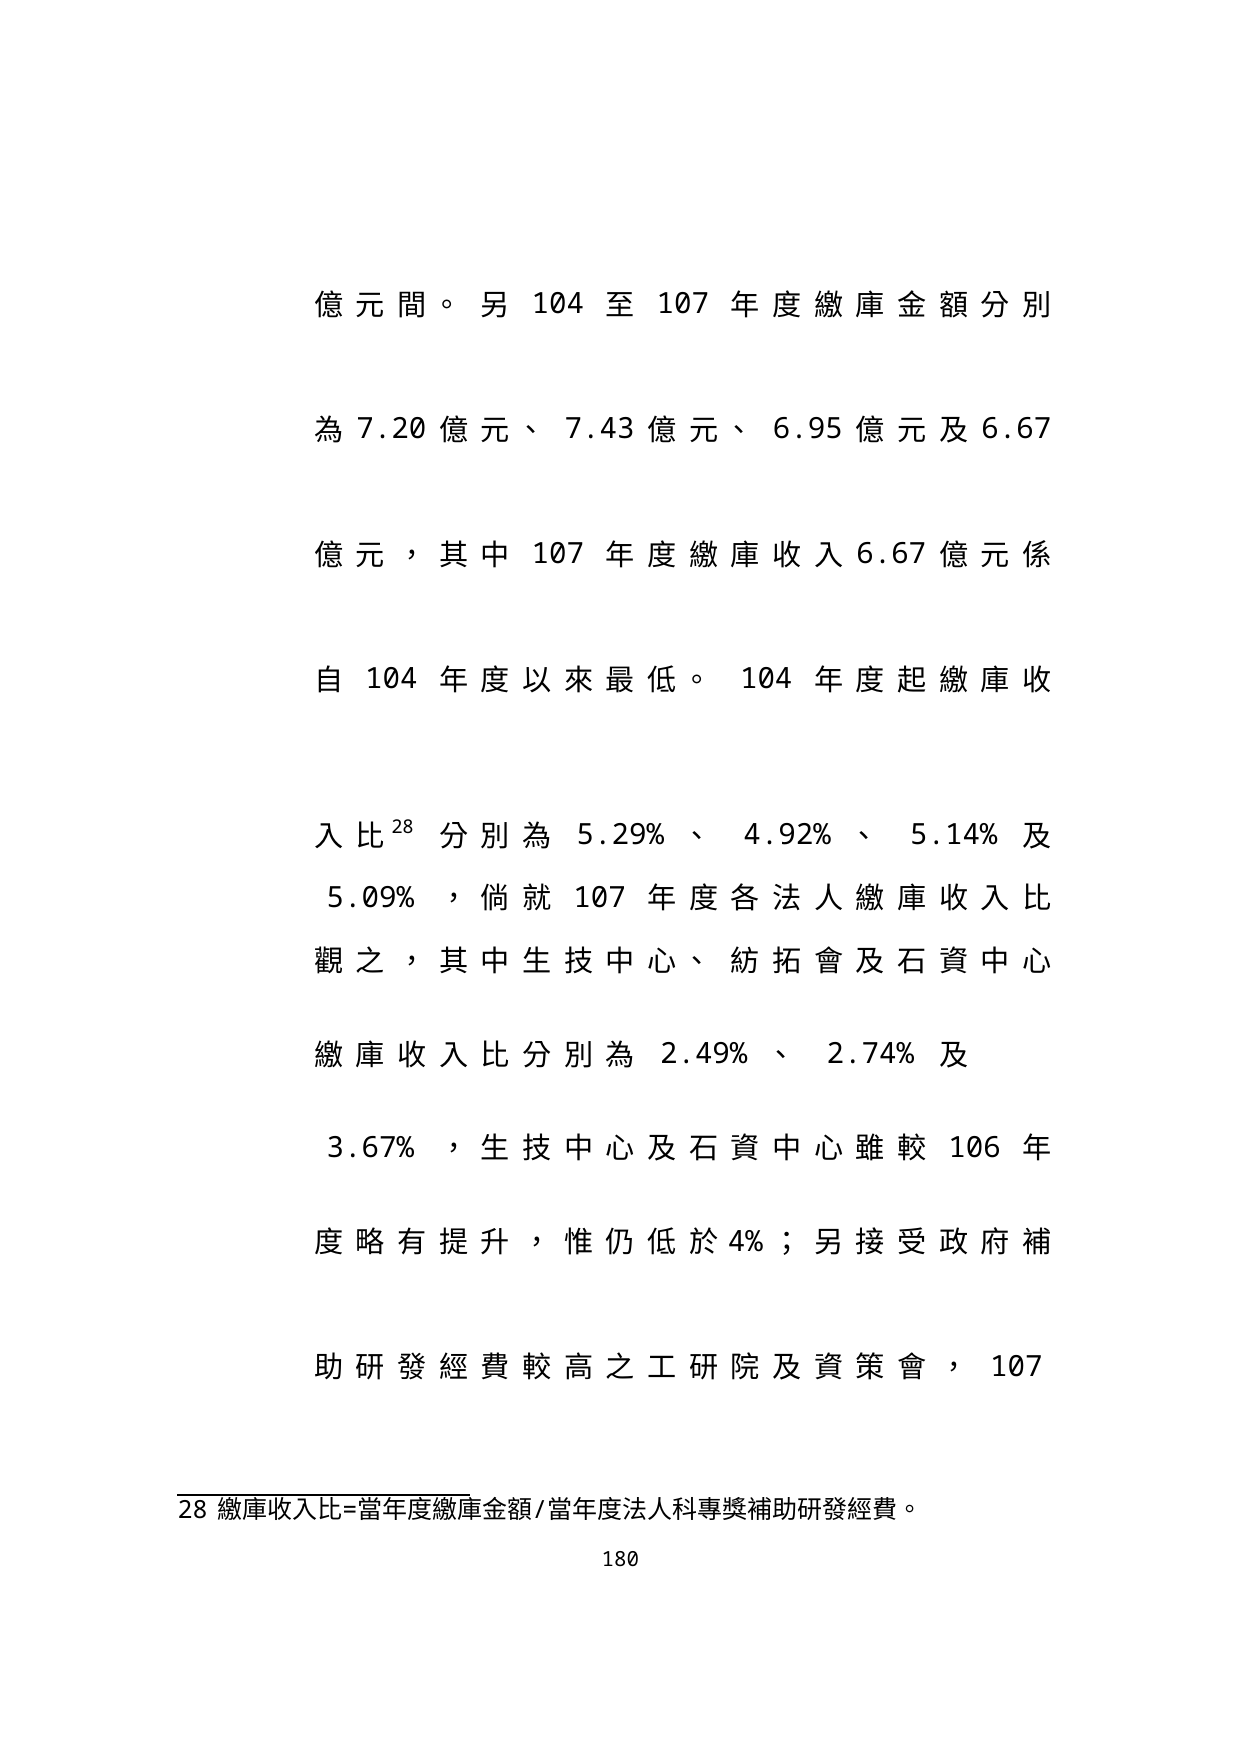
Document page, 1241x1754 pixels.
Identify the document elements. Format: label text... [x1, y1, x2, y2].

text 繳庫收入比=當年度繳庫金額/當年度法人科專獎補助研發經費。 [177, 1496, 1063, 1525]
text 億元間。另104至107年度繳庫金額分別為7.20億元、7.43億元、6.95億元及6.67億元，其中107年度繳庫收入6.67億元係自104年度以來最低。104年度起繳庫收入比分別為5.29%、4.92%、5.14%及5.09%，倘就107年度各法人繳庫收入比觀之，其中生技中心、紡拓會及石資中心繳庫收入比分別為2.49%、2.74%及3.67%，生技中心及石資中心雖較106年度略有提升，惟仍低於4%；另接受政府補助研發經費較高之工研院及資策會，107 [271, 229, 1058, 1417]
